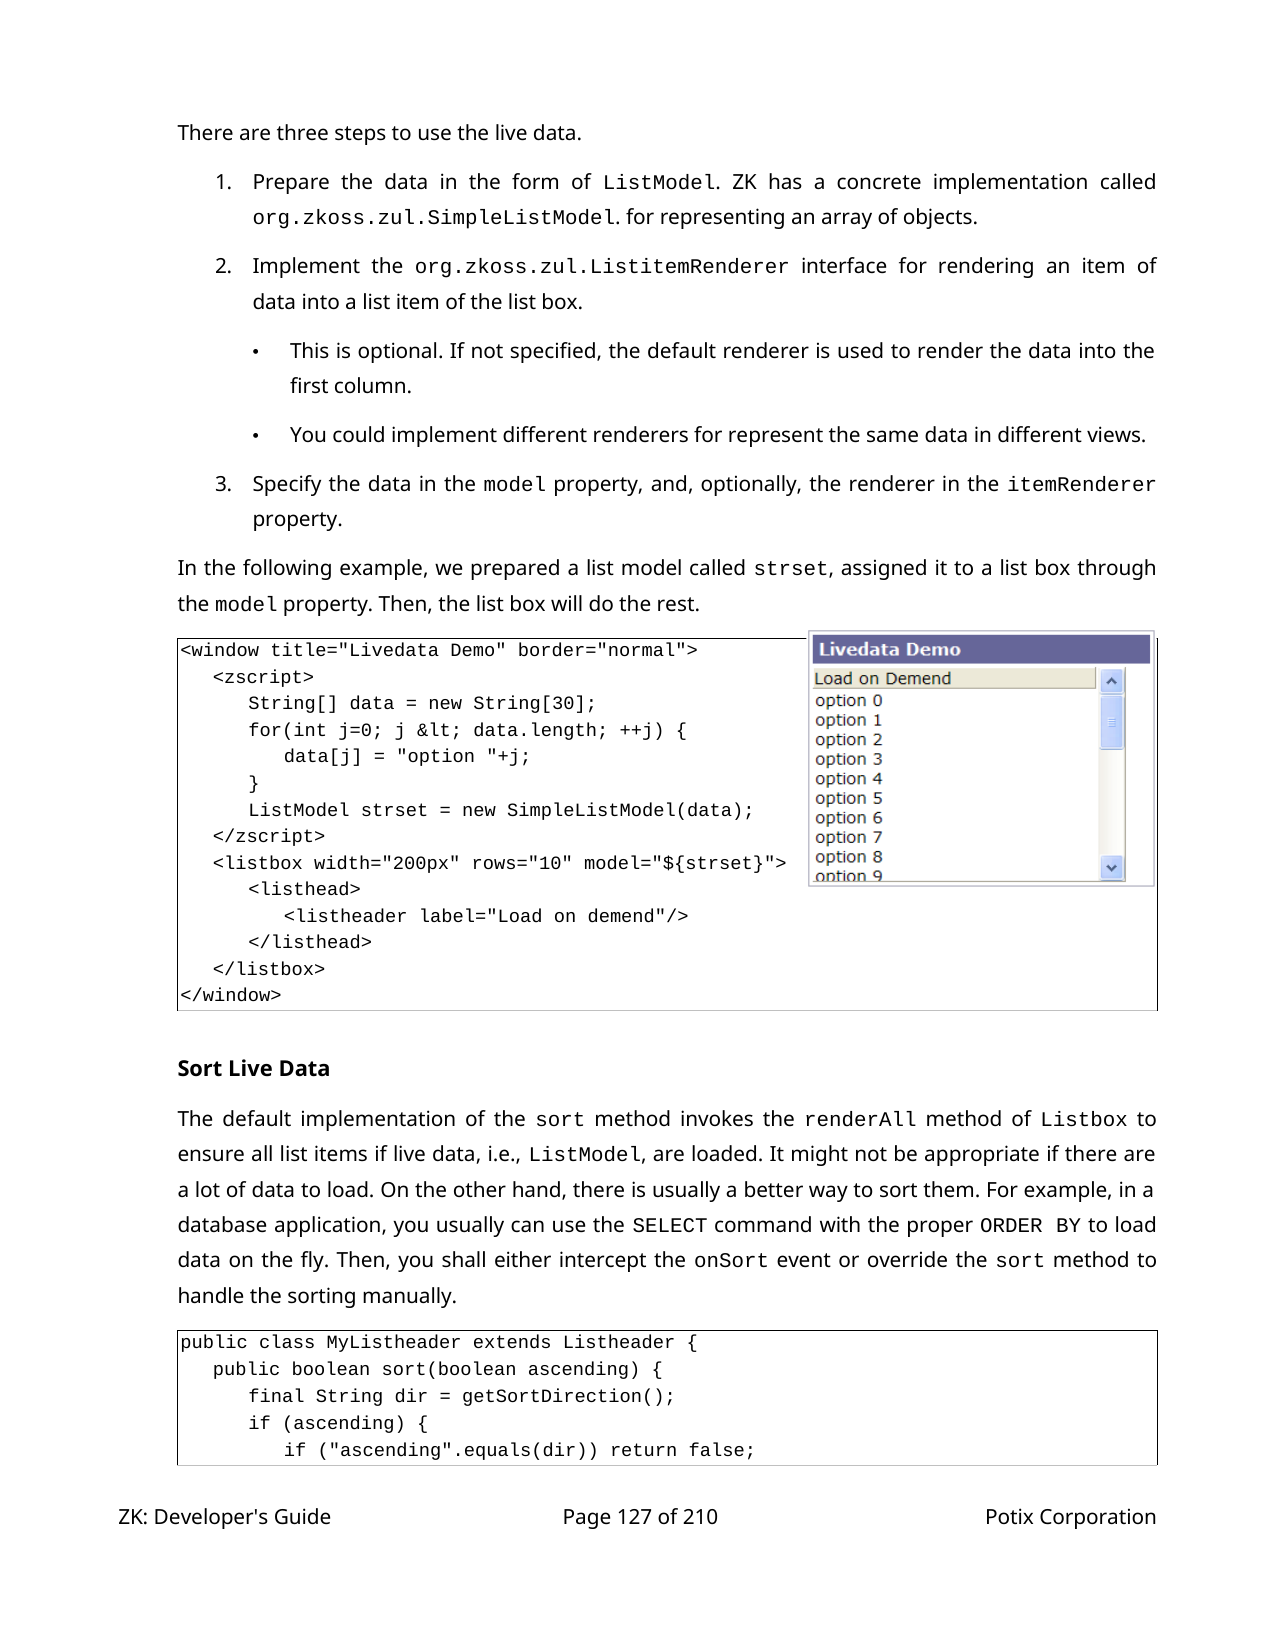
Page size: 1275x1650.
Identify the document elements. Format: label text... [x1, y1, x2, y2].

list Implement the org.zkoss.zul.ListitemRenderer interface for rendering an item of data into a list item of the list box. [215, 252, 1157, 315]
list Specify the data in the model property, and, optionally, the renderer in the itemRenderer property. [215, 469, 1157, 533]
text There are three steps to use the live data. [177, 118, 1157, 146]
text final String dir = getSortDirection(); if (ascending) { if ("ascending".equals(dir)) return false; [178, 1384, 1157, 1465]
text In the following example, we prepared a list model called strset, assigned it to a list box through the model property. Then, the list box will do the rest. [177, 553, 1157, 617]
subtitle Sort Live Data [177, 1053, 1157, 1083]
list Prepare the data in the form of ListModel. ZK has a concrete implementation called org.zkoss.zul.SimpleListModel. for representing an array of objects. [215, 167, 1157, 231]
list You could implement different renderers for represent the same data in different views. [252, 420, 1157, 448]
picture [806, 628, 1157, 889]
list This is optional. If not specified, the default renderer is used to render the data into the first column. [252, 336, 1157, 399]
text The default implementation of the sort method invokes the renderAll method of Listbox to ensure all list items if live data, i.e., ListModel, are loaded. It might not be appropriate if there are a lot of data to load. On the other hand, there is usually a better way to sort them. For example, in a database application, you usually can use the SELECT command with the proper ORDER BY to load data on the fly. Then, you shall either intercept the onSort event or override the sort method to handle the sorting manually. [177, 1104, 1157, 1309]
text public boolean sort(boolean ascending) { [178, 1357, 1157, 1381]
text public class MyListheader extends Listheader { [178, 1331, 1157, 1354]
text <window title="Livedata Demo" border="normal"> <zscript> String[] data = new String[30]; for(int j=0; j &lt; data.length; ++j) { data[j] = "option "+j; } ListModel strset = new SimpleListModel(data); </zscript> <listbox width="200px" rows="10" model="${strset}"> <listhead> <listheader label="Load on demend"/> </listhead> </listbox> </window> [178, 639, 1157, 1010]
